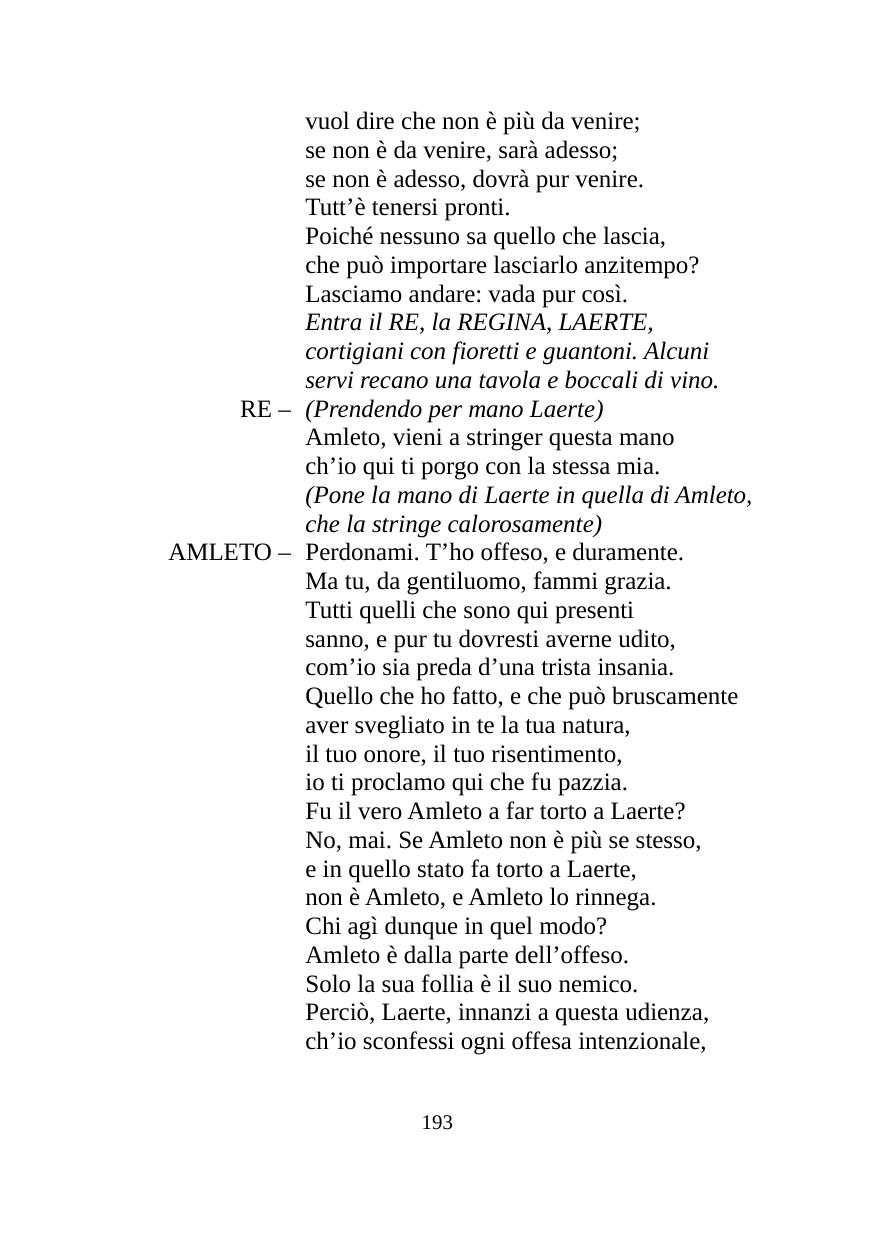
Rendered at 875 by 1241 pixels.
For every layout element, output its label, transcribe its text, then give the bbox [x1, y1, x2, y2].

table_cell (Prendendo per mano Laerte) Amleto, vieni a stringer questa mano ch’io qui ti porgo con la stessa mia. (Pone la mano di Laerte in quella di Amleto, che la stringe calorosamente) [298, 394, 768, 537]
table_cell AMLETO – [106, 538, 298, 1055]
table_cell [106, 106, 298, 394]
table_cell vuol dire che non è più da venire; se non è da venire, sarà adesso; se non è adesso, dovrà pur venire. Tutt’è tenersi pronti. Poiché nessuno sa quello che lascia, che può importare lasciarlo anzitempo? Lasciamo andare: vada pur così. Entra il RE, la REGINA, LAERTE, cortigiani con fioretti e guantoni. Alcuni servi recano una tavola e boccali di vino. [298, 106, 768, 394]
table_cell Perdonami. T’ho offeso, e duramente. Ma tu, da gentiluomo, fammi grazia. Tutti quelli che sono qui presenti sanno, e pur tu dovresti averne udito, com’io sia preda d’una trista insania. Quello che ho fatto, e che può bruscamente aver svegliato in te la tua natura, il tuo onore, il tuo risentimento, io ti proclamo qui che fu pazzia. Fu il vero Amleto a far torto a Laerte? No, mai. Se Amleto non è più se stesso, e in quello stato fa torto a Laerte, non è Amleto, e Amleto lo rinnega. Chi agì dunque in quel modo? Amleto è dalla parte dell’offeso. Solo la sua follia è il suo nemico. Perciò, Laerte, innanzi a questa udienza, ch’io sconfessi ogni offesa intenzionale, [298, 538, 768, 1055]
table_cell RE – [106, 394, 298, 537]
